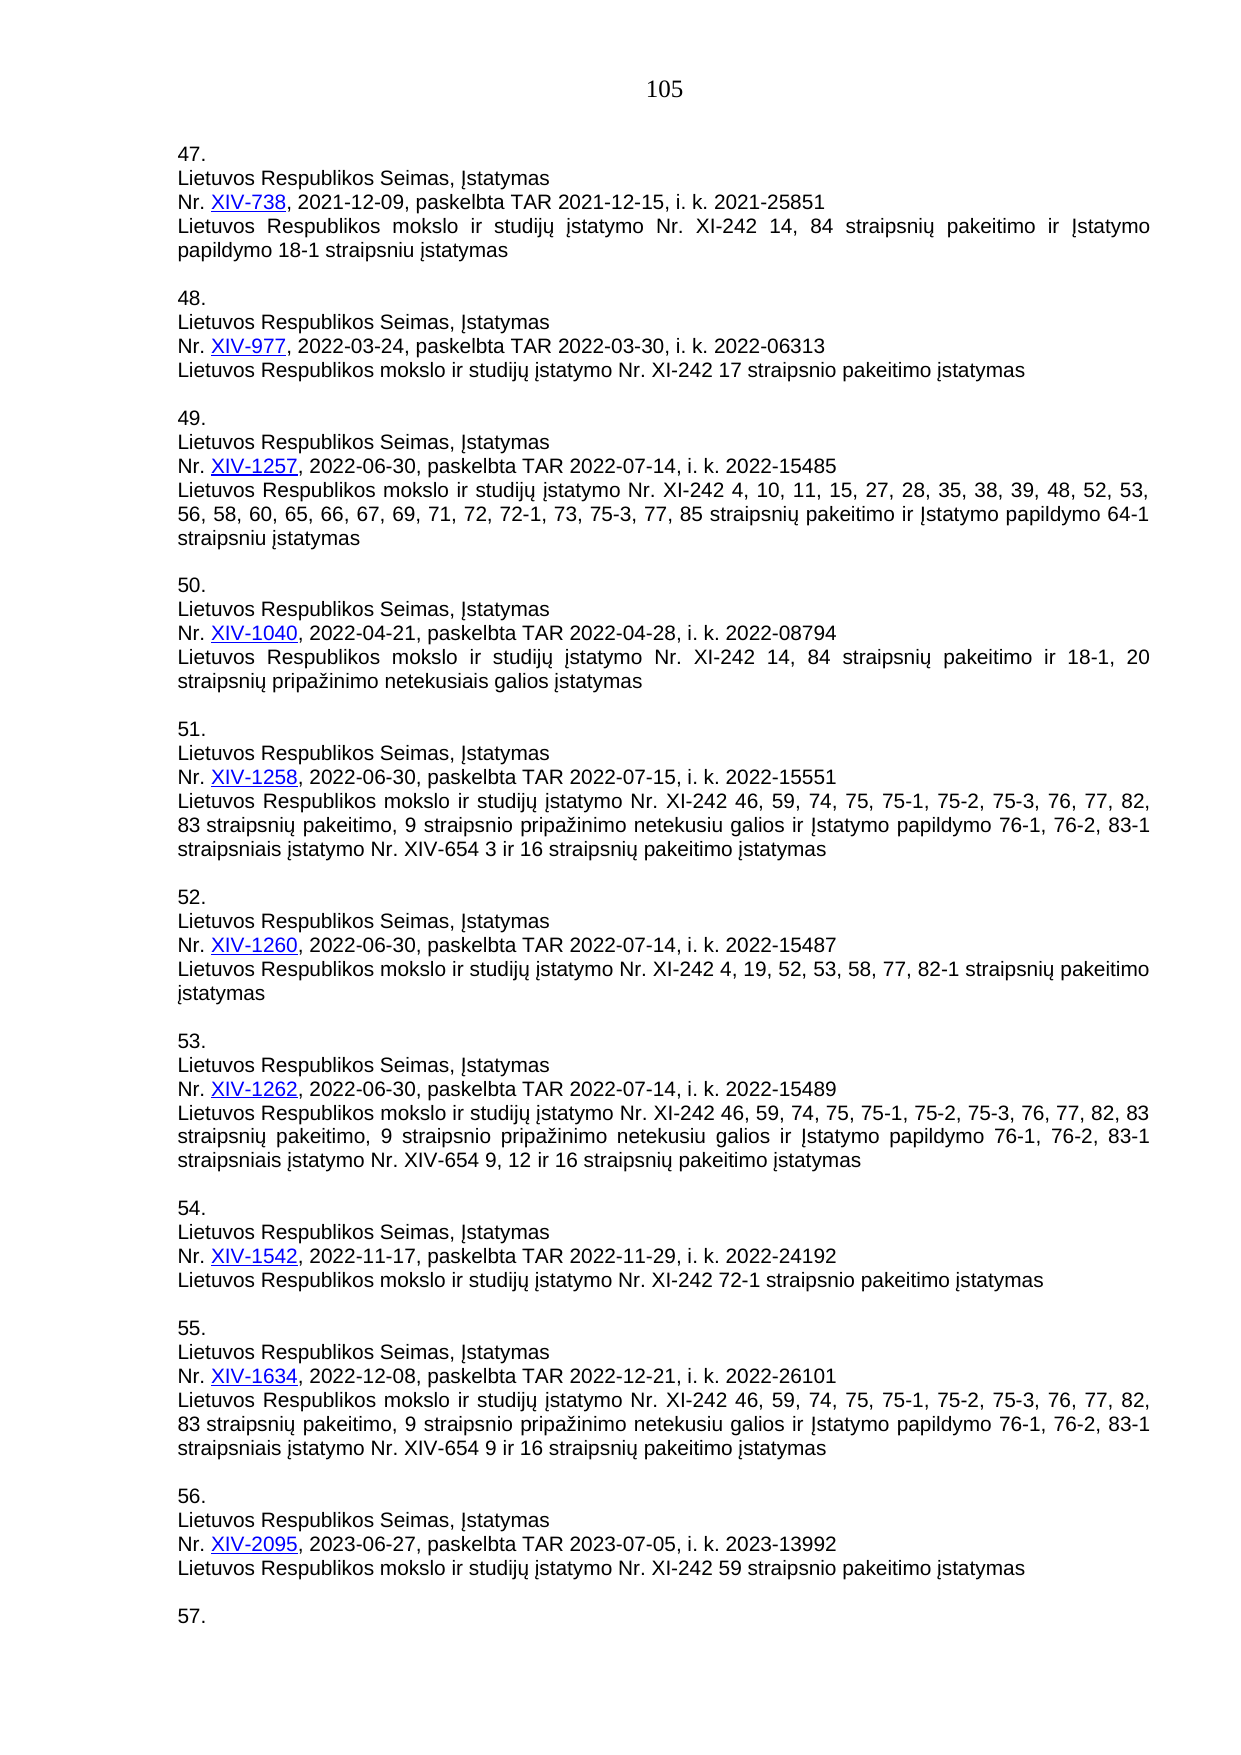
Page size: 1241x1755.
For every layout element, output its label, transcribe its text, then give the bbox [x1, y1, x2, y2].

text Nr. XIV-2095, 2023-06-27, paskelbta TAR 2023-07-05, i. k. 2023-13992 [177, 1532, 1152, 1556]
text 56. [177, 1484, 1152, 1508]
text Lietuvos Respublikos Seimas, Įstatymas [177, 909, 1152, 933]
text Lietuvos Respublikos mokslo ir studijų įstatymo Nr. XI-242 17 straipsnio pakeitimo įstatymas [177, 358, 1152, 382]
text Lietuvos Respublikos Seimas, Įstatymas [177, 1340, 1152, 1364]
text Lietuvos Respublikos Seimas, Įstatymas [177, 597, 1152, 621]
text Nr. XIV-1040, 2022-04-21, paskelbta TAR 2022-04-28, i. k. 2022-08794 [177, 621, 1152, 645]
text Lietuvos Respublikos Seimas, Įstatymas [177, 1220, 1152, 1244]
text 53. [177, 1028, 1152, 1052]
text 50. [177, 573, 1152, 597]
text 52. [177, 885, 1152, 909]
text Nr. XIV-1260, 2022-06-30, paskelbta TAR 2022-07-14, i. k. 2022-15487 [177, 933, 1152, 957]
text 51. [177, 717, 1152, 741]
text Lietuvos Respublikos Seimas, Įstatymas [177, 1052, 1152, 1076]
text Nr. XIV-1257, 2022-06-30, paskelbta TAR 2022-07-14, i. k. 2022-15485 [177, 453, 1152, 477]
text Lietuvos Respublikos mokslo ir studijų įstatymo Nr. XI-242 14, 84 straipsnių pakeitimo ir 18-1, 20 straipsnių pripažinimo netekusiais galios įstatymas [177, 645, 1152, 693]
text 49. [177, 406, 1152, 429]
text Nr. XIV-1542, 2022-11-17, paskelbta TAR 2022-11-29, i. k. 2022-24192 [177, 1244, 1152, 1268]
text 55. [177, 1316, 1152, 1340]
text Lietuvos Respublikos mokslo ir studijų įstatymo Nr. XI-242 14, 84 straipsnių pakeitimo ir Įstatymo papildymo 18-1 straipsniu įstatymas [177, 214, 1152, 262]
text Lietuvos Respublikos mokslo ir studijų įstatymo Nr. XI-242 72-1 straipsnio pakeitimo įstatymas [177, 1268, 1152, 1292]
text 57. [177, 1603, 1152, 1627]
text Lietuvos Respublikos mokslo ir studijų įstatymo Nr. XI-242 59 straipsnio pakeitimo įstatymas [177, 1556, 1152, 1579]
text Nr. XIV-738, 2021-12-09, paskelbta TAR 2021-12-15, i. k. 2021-25851 [177, 190, 1152, 214]
text Lietuvos Respublikos Seimas, Įstatymas [177, 1508, 1152, 1532]
text Nr. XIV-1262, 2022-06-30, paskelbta TAR 2022-07-14, i. k. 2022-15489 [177, 1076, 1152, 1100]
text 54. [177, 1196, 1152, 1220]
text Lietuvos Respublikos mokslo ir studijų įstatymo Nr. XI-242 4, 10, 11, 15, 27, 28, 35, 38, 39, 48, 52, 53, 56, 58, 60, 65, 66, 67, 69, 71, 72, 72-1, 73, 75-3, 77, 85 straipsnių pakeitimo ir Įstatymo papildymo 64-1 straipsniu įstatymas [177, 477, 1152, 549]
text Nr. XIV-1258, 2022-06-30, paskelbta TAR 2022-07-15, i. k. 2022-15551 [177, 765, 1152, 789]
text Lietuvos Respublikos mokslo ir studijų įstatymo Nr. XI-242 46, 59, 74, 75, 75-1, 75-2, 75-3, 76, 77, 82, 83 straipsnių pakeitimo, 9 straipsnio pripažinimo netekusiu galios ir Įstatymo papildymo 76-1, 76-2, 83-1 straipsniais įstatymo Nr. XIV-654 3 ir 16 straipsnių pakeitimo įstatymas [177, 789, 1152, 861]
text 48. [177, 286, 1152, 310]
text 47. [177, 142, 1152, 166]
text Lietuvos Respublikos Seimas, Įstatymas [177, 741, 1152, 765]
text Lietuvos Respublikos mokslo ir studijų įstatymo Nr. XI-242 46, 59, 74, 75, 75-1, 75-2, 75-3, 76, 77, 82, 83 straipsnių pakeitimo, 9 straipsnio pripažinimo netekusiu galios ir Įstatymo papildymo 76-1, 76-2, 83-1 straipsniais įstatymo Nr. XIV-654 9 ir 16 straipsnių pakeitimo įstatymas [177, 1388, 1152, 1460]
text Nr. XIV-977, 2022-03-24, paskelbta TAR 2022-03-30, i. k. 2022-06313 [177, 334, 1152, 358]
text Lietuvos Respublikos Seimas, Įstatymas [177, 310, 1152, 334]
text Lietuvos Respublikos mokslo ir studijų įstatymo Nr. XI-242 46, 59, 74, 75, 75-1, 75-2, 75-3, 76, 77, 82, 83 straipsnių pakeitimo, 9 straipsnio pripažinimo netekusiu galios ir Įstatymo papildymo 76-1, 76-2, 83-1 straipsniais įstatymo Nr. XIV-654 9, 12 ir 16 straipsnių pakeitimo įstatymas [177, 1100, 1152, 1172]
text Lietuvos Respublikos mokslo ir studijų įstatymo Nr. XI-242 4, 19, 52, 53, 58, 77, 82-1 straipsnių pakeitimo įstatymas [177, 957, 1152, 1004]
text Lietuvos Respublikos Seimas, Įstatymas [177, 166, 1152, 190]
text Lietuvos Respublikos Seimas, Įstatymas [177, 429, 1152, 453]
text Nr. XIV-1634, 2022-12-08, paskelbta TAR 2022-12-21, i. k. 2022-26101 [177, 1364, 1152, 1388]
